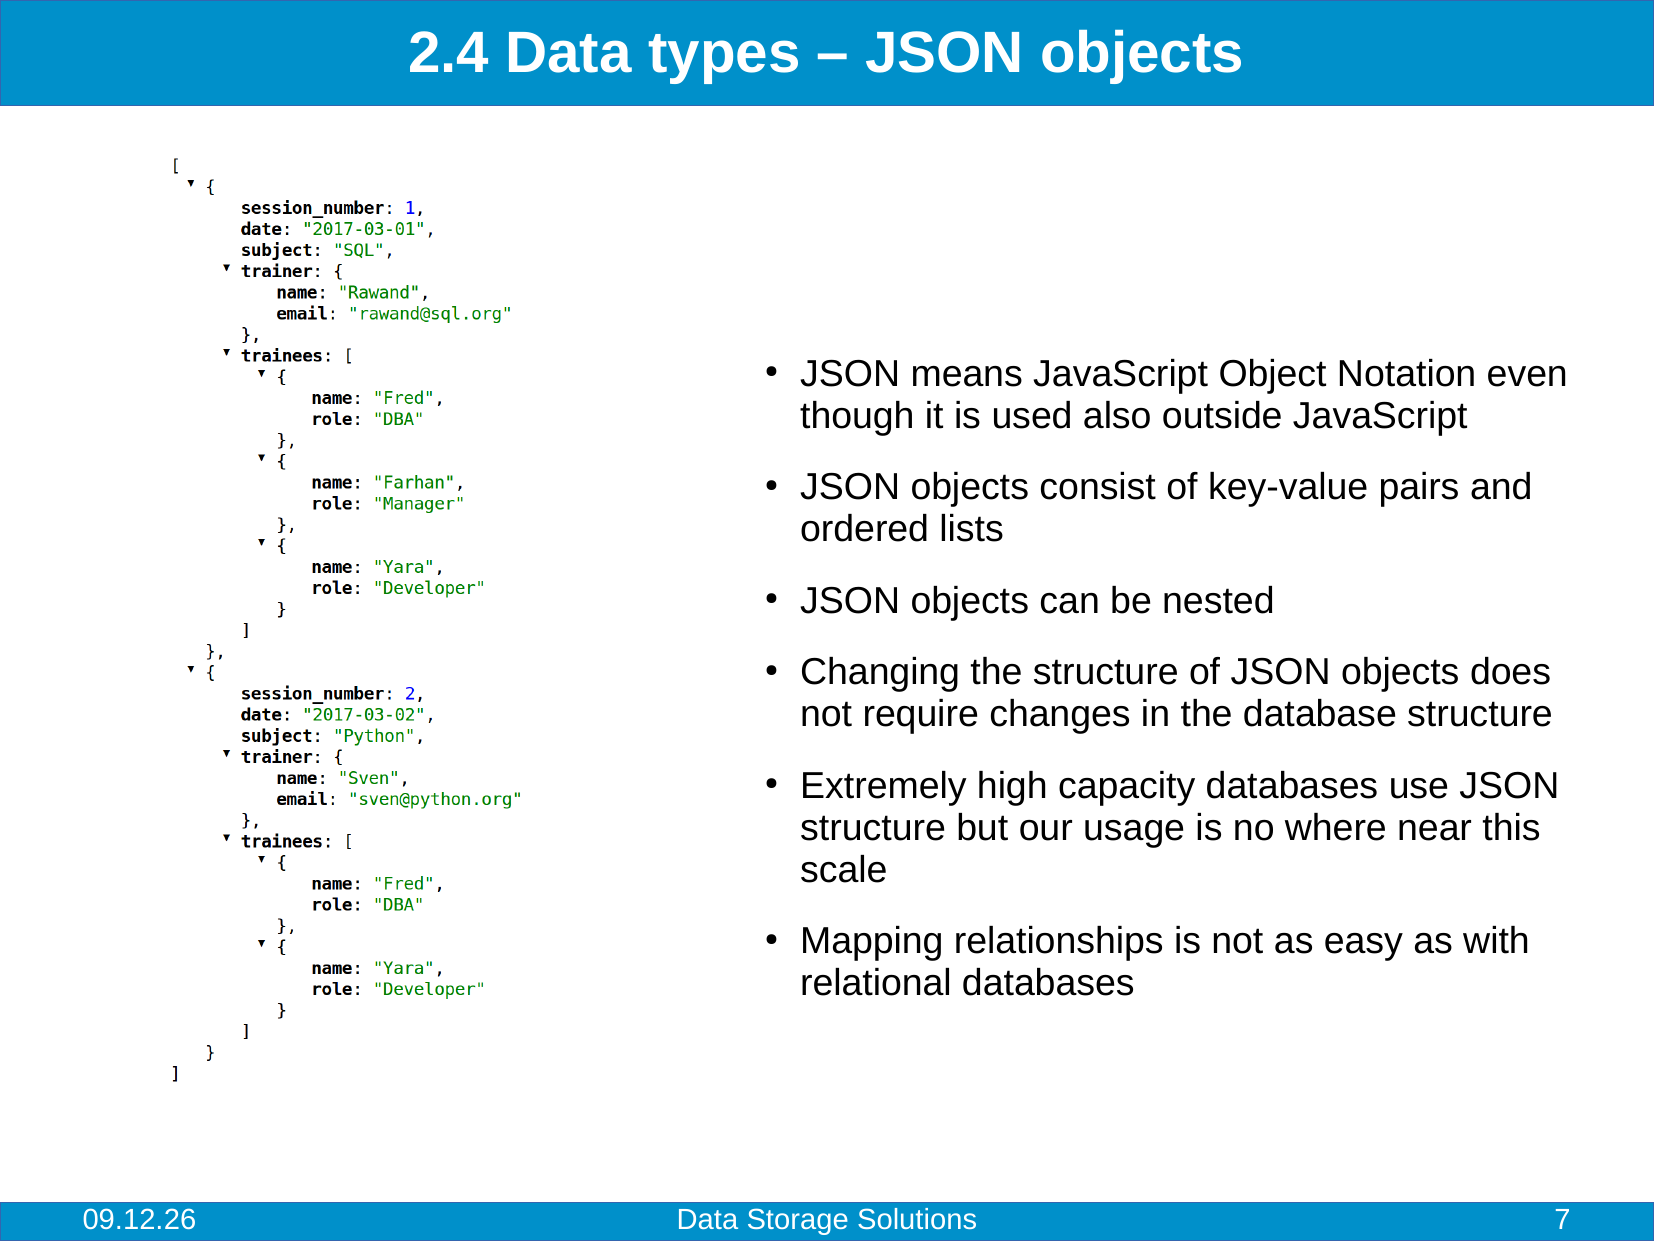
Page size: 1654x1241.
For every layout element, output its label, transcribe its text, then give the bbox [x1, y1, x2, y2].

picture [165, 149, 545, 1104]
text_box JSON means JavaScript Object Notation even though it is used also outside JavaScript JSON objects consist of key-value pairs and ordered lists JSON objects can be nested Changing the structure of JSON objects does not require changes in the database structure Extremely high capacity databases use JSON structure but our usage is no where near this scale Mapping relationships is not as easy as with relational databases [750, 344, 1621, 1011]
title 2.4 Data types – JSON objects [0, 0, 1654, 106]
